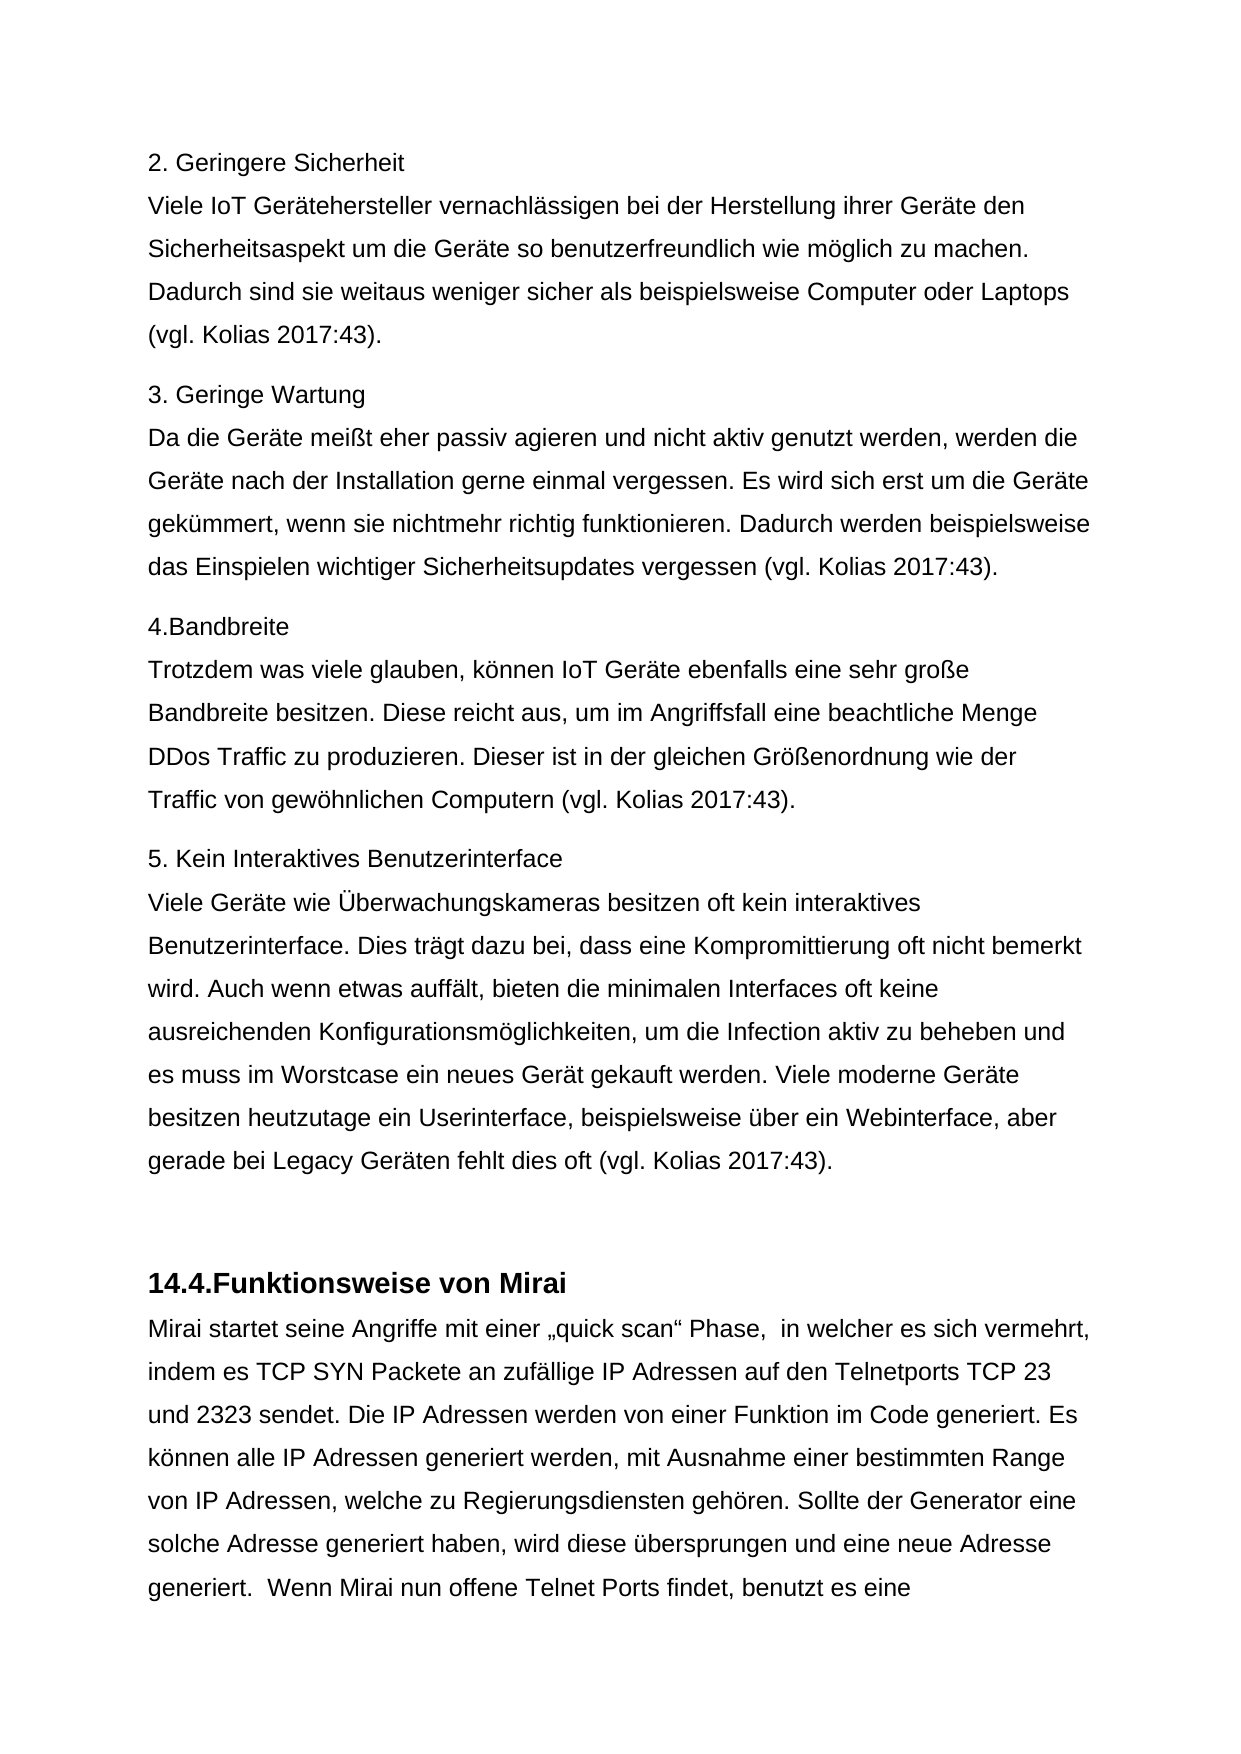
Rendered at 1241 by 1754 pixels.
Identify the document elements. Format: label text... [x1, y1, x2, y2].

text 3. Geringe Wartung Da die Geräte meißt eher passiv agieren und nicht aktiv genutzt werden, werden die Geräte nach der Installation gerne einmal vergessen. Es wird sich erst um die Geräte gekümmert, wenn sie nichtmehr richtig funktionieren. Dadurch werden beispielsweise das Einspielen wichtiger Sicherheitsupdates vergessen (vgl. Kolias 2017:43). [148, 380, 1093, 581]
text 14.4.Funktionsweise von Mirai Mirai startet seine Angriffe mit einer „quick scan“ Phase, in welcher es sich vermehrt, indem es TCP SYN Packete an zufällige IP Adressen auf den Telnetports TCP 23 und 2323 sendet. Die IP Adressen werden von einer Funktion im Code generiert. Es können alle IP Adressen generiert werden, mit Ausnahme einer bestimmten Range von IP Adressen, welche zu Regierungsdiensten gehören. Sollte der Generator eine solche Adresse generiert haben, wird diese übersprungen und eine neue Adresse generiert. Wenn Mirai nun offene Telnet Ports findet, benutzt es eine [148, 1266, 1093, 1601]
text 5. Kein Interaktives Benutzerinterface Viele Geräte wie Überwachungskameras besitzen oft kein interaktives Benutzerinterface. Dies trägt dazu bei, dass eine Kompromittierung oft nicht bemerkt wird. Auch wenn etwas auffält, bieten die minimalen Interfaces oft keine ausreichenden Konfigurationsmöglichkeiten, um die Infection aktiv zu beheben und es muss im Worstcase ein neues Gerät gekauft werden. Viele moderne Geräte besitzen heutzutage ein Userinterface, beispielsweise über ein Webinterface, aber gerade bei Legacy Geräten fehlt dies oft (vgl. Kolias 2017:43). [148, 844, 1093, 1175]
text 4.Bandbreite Trotzdem was viele glauben, können IoT Geräte ebenfalls eine sehr große Bandbreite besitzen. Diese reicht aus, um im Angriffsfall eine beachtliche Menge DDos Traffic zu produzieren. Dieser ist in der gleichen Größenordnung wie der Traffic von gewöhnlichen Computern (vgl. Kolias 2017:43). [148, 612, 1093, 813]
text 2. Geringere Sicherheit Viele IoT Gerätehersteller vernachlässigen bei der Herstellung ihrer Geräte den Sicherheitsaspekt um die Geräte so benutzerfreundlich wie möglich zu machen. Dadurch sind sie weitaus weniger sicher als beispielsweise Computer oder Laptops (vgl. Kolias 2017:43). [148, 148, 1093, 349]
